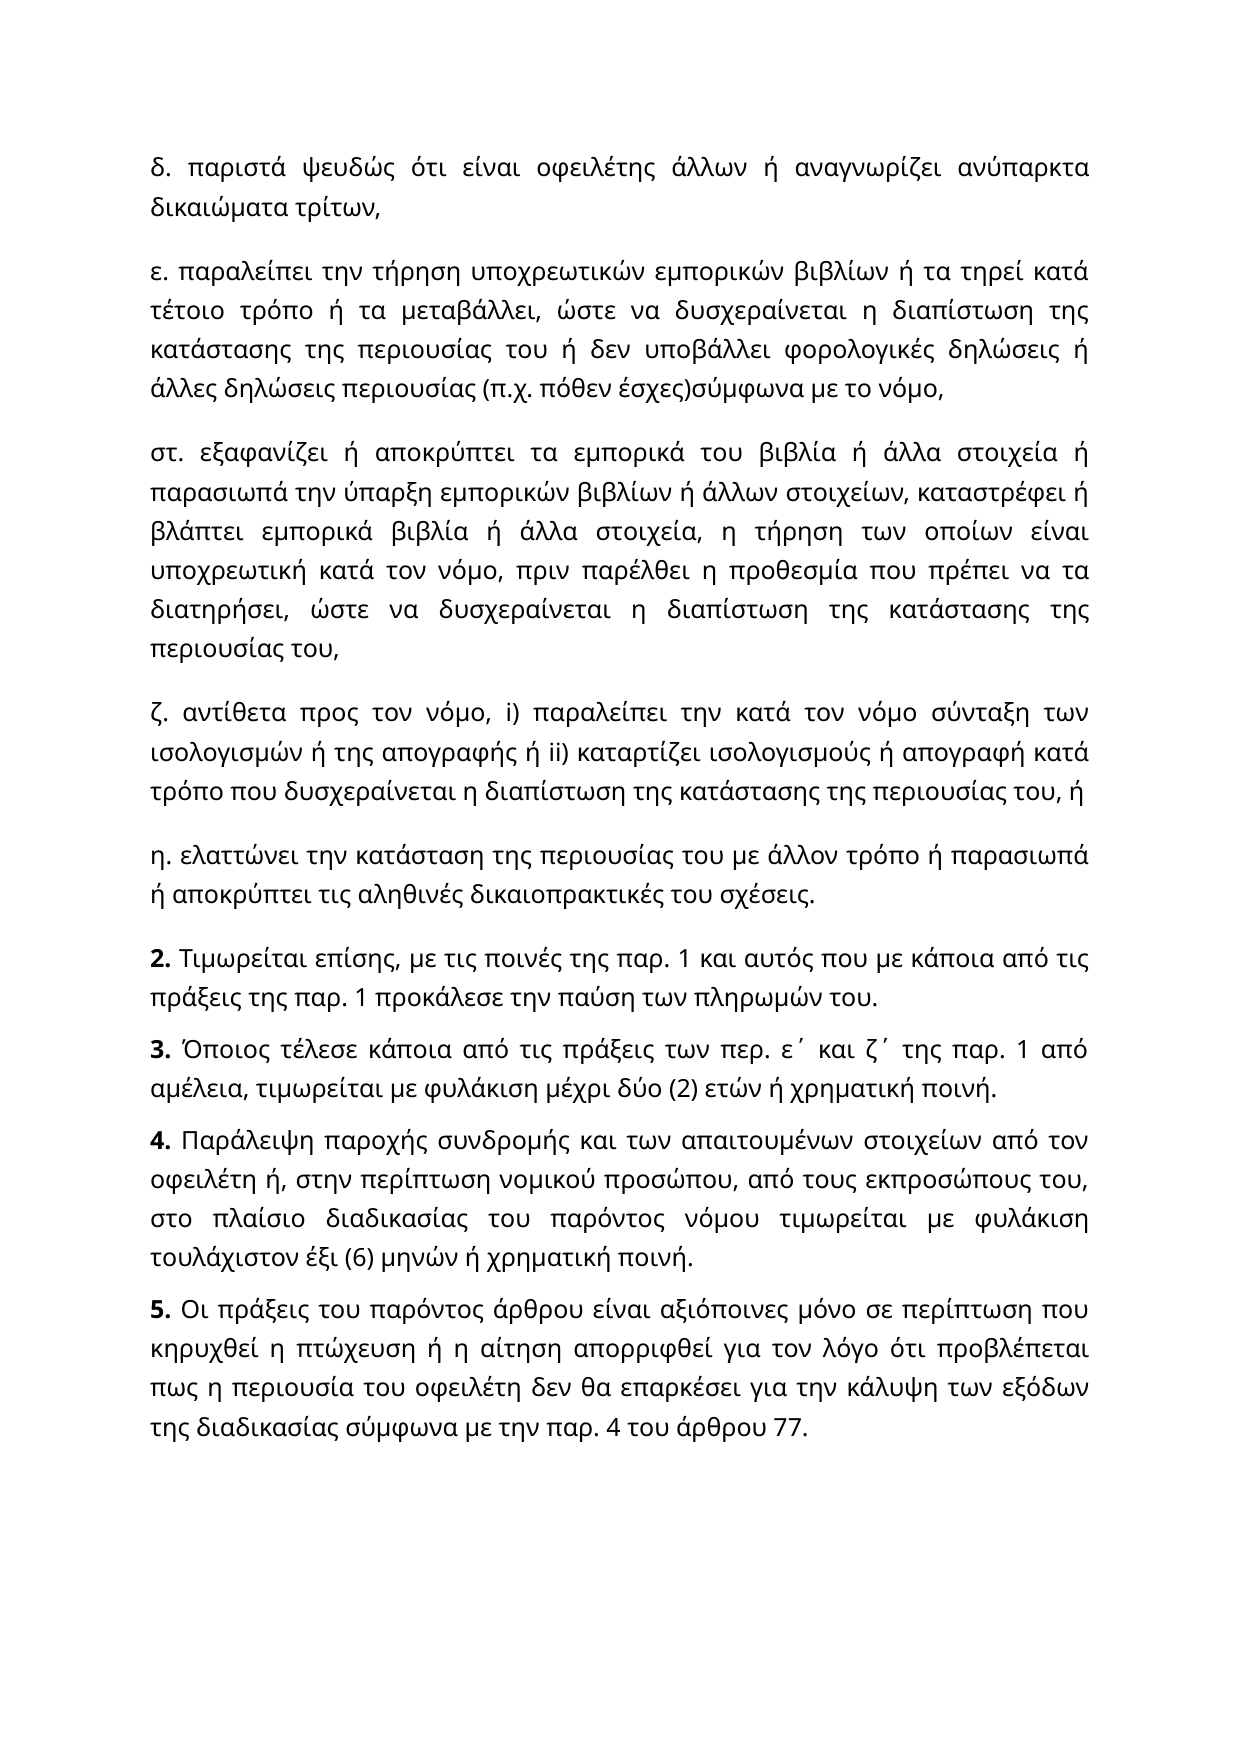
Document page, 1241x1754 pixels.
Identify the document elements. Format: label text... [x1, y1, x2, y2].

text ζ. αντίθετα προς τον νόμο, i) παραλείπει την κατά τον νόμο σύνταξη των ισολογισμών ή της απογραφής ή ii) καταρτίζει ισολογισμούς ή απογραφή κατά τρόπο που δυσχεραίνεται η διαπίστωση της κατάστασης της περιουσίας του, ή [150, 695, 1090, 807]
text 3. Όποιος τέλεσε κάποια από τις πράξεις των περ. ε΄ και ζ΄ της παρ. 1 από αμέλεια, τιμωρείται με φυλάκιση μέχρι δύο (2) ετών ή χρηματική ποινή. [150, 1032, 1090, 1105]
text 4. Παράλειψη παροχής συνδρομής και των απαιτουμένων στοιχείων από τον οφειλέτη ή, στην περίπτωση νομικού προσώπου, από τους εκπροσώπους του, στο πλαίσιο διαδικασίας του παρόντος νόμου τιμωρείται με φυλάκιση τουλάχιστον έξι (6) μηνών ή χρηματική ποινή. [150, 1122, 1090, 1274]
text η. ελαττώνει την κατάσταση της περιουσίας του με άλλον τρόπο ή παρασιωπά ή αποκρύπτει τις αληθινές δικαιοπρακτικές του σχέσεις. [150, 837, 1090, 911]
text ε. παραλείπει την τήρηση υποχρεωτικών εμπορικών βιβλίων ή τα τηρεί κατά τέτοιο τρόπο ή τα μεταβάλλει, ώστε να δυσχεραίνεται η διαπίστωση της κατάστασης της περιουσίας του ή δεν υποβάλλει φορολογικές δηλώσεις ή άλλες δηλώσεις περιουσίας (π.χ. πόθεν έσχες)σύμφωνα με το νόμο, [150, 253, 1090, 405]
text 5. Οι πράξεις του παρόντος άρθρου είναι αξιόποινες μόνο σε περίπτωση που κηρυχθεί η πτώχευση ή η αίτηση απορριφθεί για τον λόγο ότι προβλέπεται πως η περιουσία του οφειλέτη δεν θα επαρκέσει για την κάλυψη των εξόδων της διαδικασίας σύμφωνα με την παρ. 4 του άρθρου 77. [150, 1292, 1090, 1443]
text στ. εξαφανίζει ή αποκρύπτει τα εμπορικά του βιβλία ή άλλα στοιχεία ή παρασιωπά την ύπαρξη εμπορικών βιβλίων ή άλλων στοιχείων, καταστρέφει ή βλάπτει εμπορικά βιβλία ή άλλα στοιχεία, η τήρηση των οποίων είναι υποχρεωτική κατά τον νόμο, πριν παρέλθει η προθεσμία που πρέπει να τα διατηρήσει, ώστε να δυσχεραίνεται η διαπίστωση της κατάστασης της περιουσίας του, [150, 435, 1090, 665]
text 2. Τιμωρείται επίσης, με τις ποινές της παρ. 1 και αυτός που με κάποια από τις πράξεις της παρ. 1 προκάλεσε την παύση των πληρωμών του. [150, 941, 1090, 1014]
text δ. παριστά ψευδώς ότι είναι οφειλέτης άλλων ή αναγνωρίζει ανύπαρκτα δικαιώματα τρίτων, [150, 150, 1090, 223]
